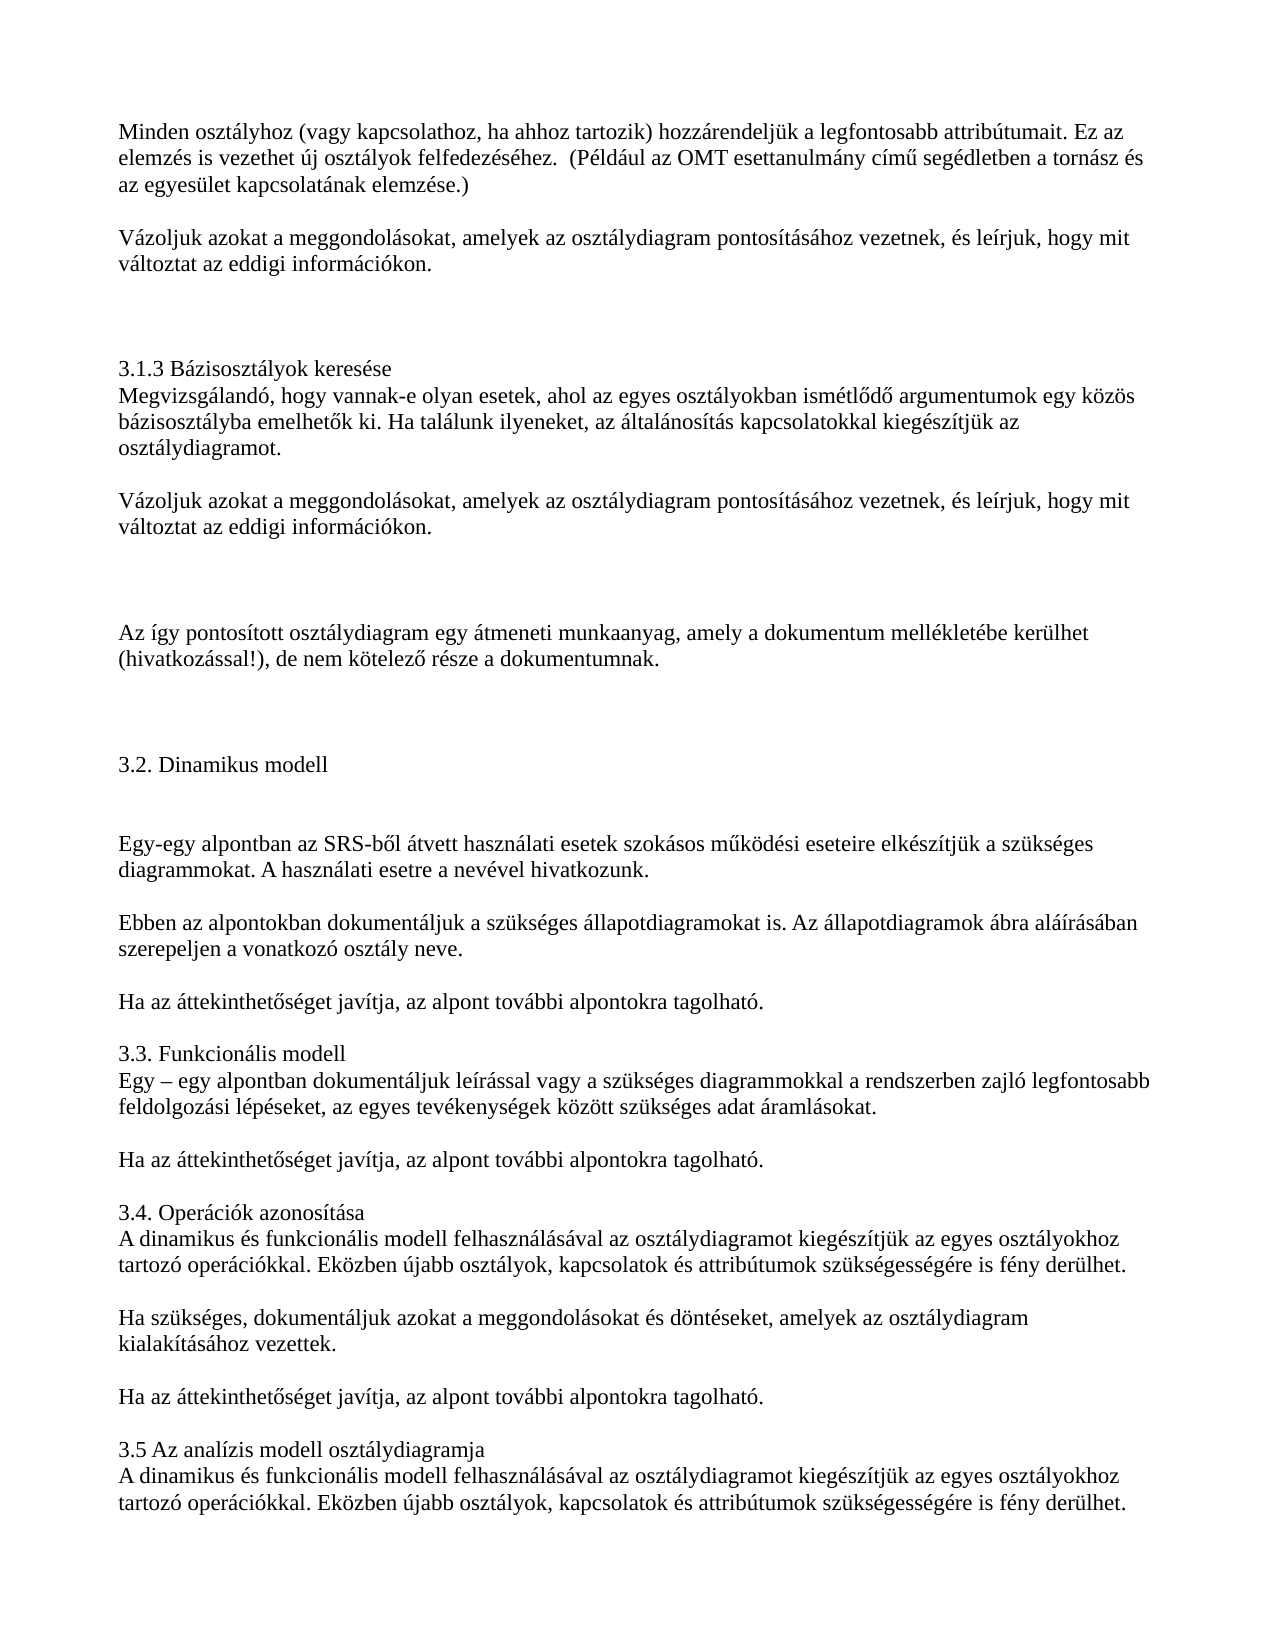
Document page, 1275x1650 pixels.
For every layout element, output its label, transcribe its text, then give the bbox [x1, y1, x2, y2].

text A dinamikus és funkcionális modell felhasználásával az osztálydiagramot kiegészítjük az egyes osztályokhoz tartozó operációkkal. Eközben újabb osztályok, kapcsolatok és attribútumok szükségességére is fény derülhet. [118, 1462, 1157, 1515]
text 3.4. Operációk azonosítása [118, 1199, 1157, 1225]
text Ha az áttekinthetőséget javítja, az alpont további alpontokra tagolható. [118, 1383, 1157, 1409]
text Megvizsgálandó, hogy vannak-e olyan esetek, ahol az egyes osztályokban ismétlődő argumentumok egy közös bázisosztályba emelhetők ki. Ha találunk ilyeneket, az általánosítás kapcsolatokkal kiegészítjük az osztálydiagramot. [118, 382, 1157, 461]
text Minden osztályhoz (vagy kapcsolathoz, ha ahhoz tartozik) hozzárendeljük a legfontosabb attribútumait. Ez az elemzés is vezethet új osztályok felfedezéséhez. (Például az OMT esettanulmány című segédletben a tornász és az egyesület kapcsolatának elemzése.) [118, 118, 1157, 197]
text Ebben az alpontokban dokumentáljuk a szükséges állapotdiagramokat is. Az állapotdiagramok ábra aláírásában szerepeljen a vonatkozó osztály neve. [118, 909, 1157, 961]
text Ha az áttekinthetőséget javítja, az alpont további alpontokra tagolható. [118, 988, 1157, 1014]
text Egy – egy alpontban dokumentáljuk leírással vagy a szükséges diagrammokkal a rendszerben zajló legfontosabb feldolgozási lépéseket, az egyes tevékenységek között szükséges adat áramlásokat. [118, 1067, 1157, 1119]
text 3.5 Az analízis modell osztálydiagramja [118, 1436, 1157, 1462]
text Vázoljuk azokat a meggondolásokat, amelyek az osztálydiagram pontosításához vezetnek, és leírjuk, hogy mit változtat az eddigi információkon. [118, 487, 1157, 540]
text Ha az áttekinthetőséget javítja, az alpont további alpontokra tagolható. [118, 1146, 1157, 1172]
text 3.3. Funkcionális modell [118, 1041, 1157, 1067]
text Az így pontosított osztálydiagram egy átmeneti munkaanyag, amely a dokumentum mellékletébe kerülhet (hivatkozással!), de nem kötelező része a dokumentumnak. [118, 619, 1157, 672]
text Ha szükséges, dokumentáljuk azokat a meggondolásokat és döntéseket, amelyek az osztálydiagram kialakításához vezettek. [118, 1304, 1157, 1357]
text A dinamikus és funkcionális modell felhasználásával az osztálydiagramot kiegészítjük az egyes osztályokhoz tartozó operációkkal. Eközben újabb osztályok, kapcsolatok és attribútumok szükségességére is fény derülhet. [118, 1225, 1157, 1278]
text 3.2. Dinamikus modell [118, 751, 1157, 777]
text Egy-egy alpontban az SRS-ből átvett használati esetek szokásos működési eseteire elkészítjük a szükséges diagrammokat. A használati esetre a nevével hivatkozunk. [118, 830, 1157, 882]
text Vázoljuk azokat a meggondolásokat, amelyek az osztálydiagram pontosításához vezetnek, és leírjuk, hogy mit változtat az eddigi információkon. [118, 223, 1157, 276]
text 3.1.3 Bázisosztályok keresése [118, 355, 1157, 382]
